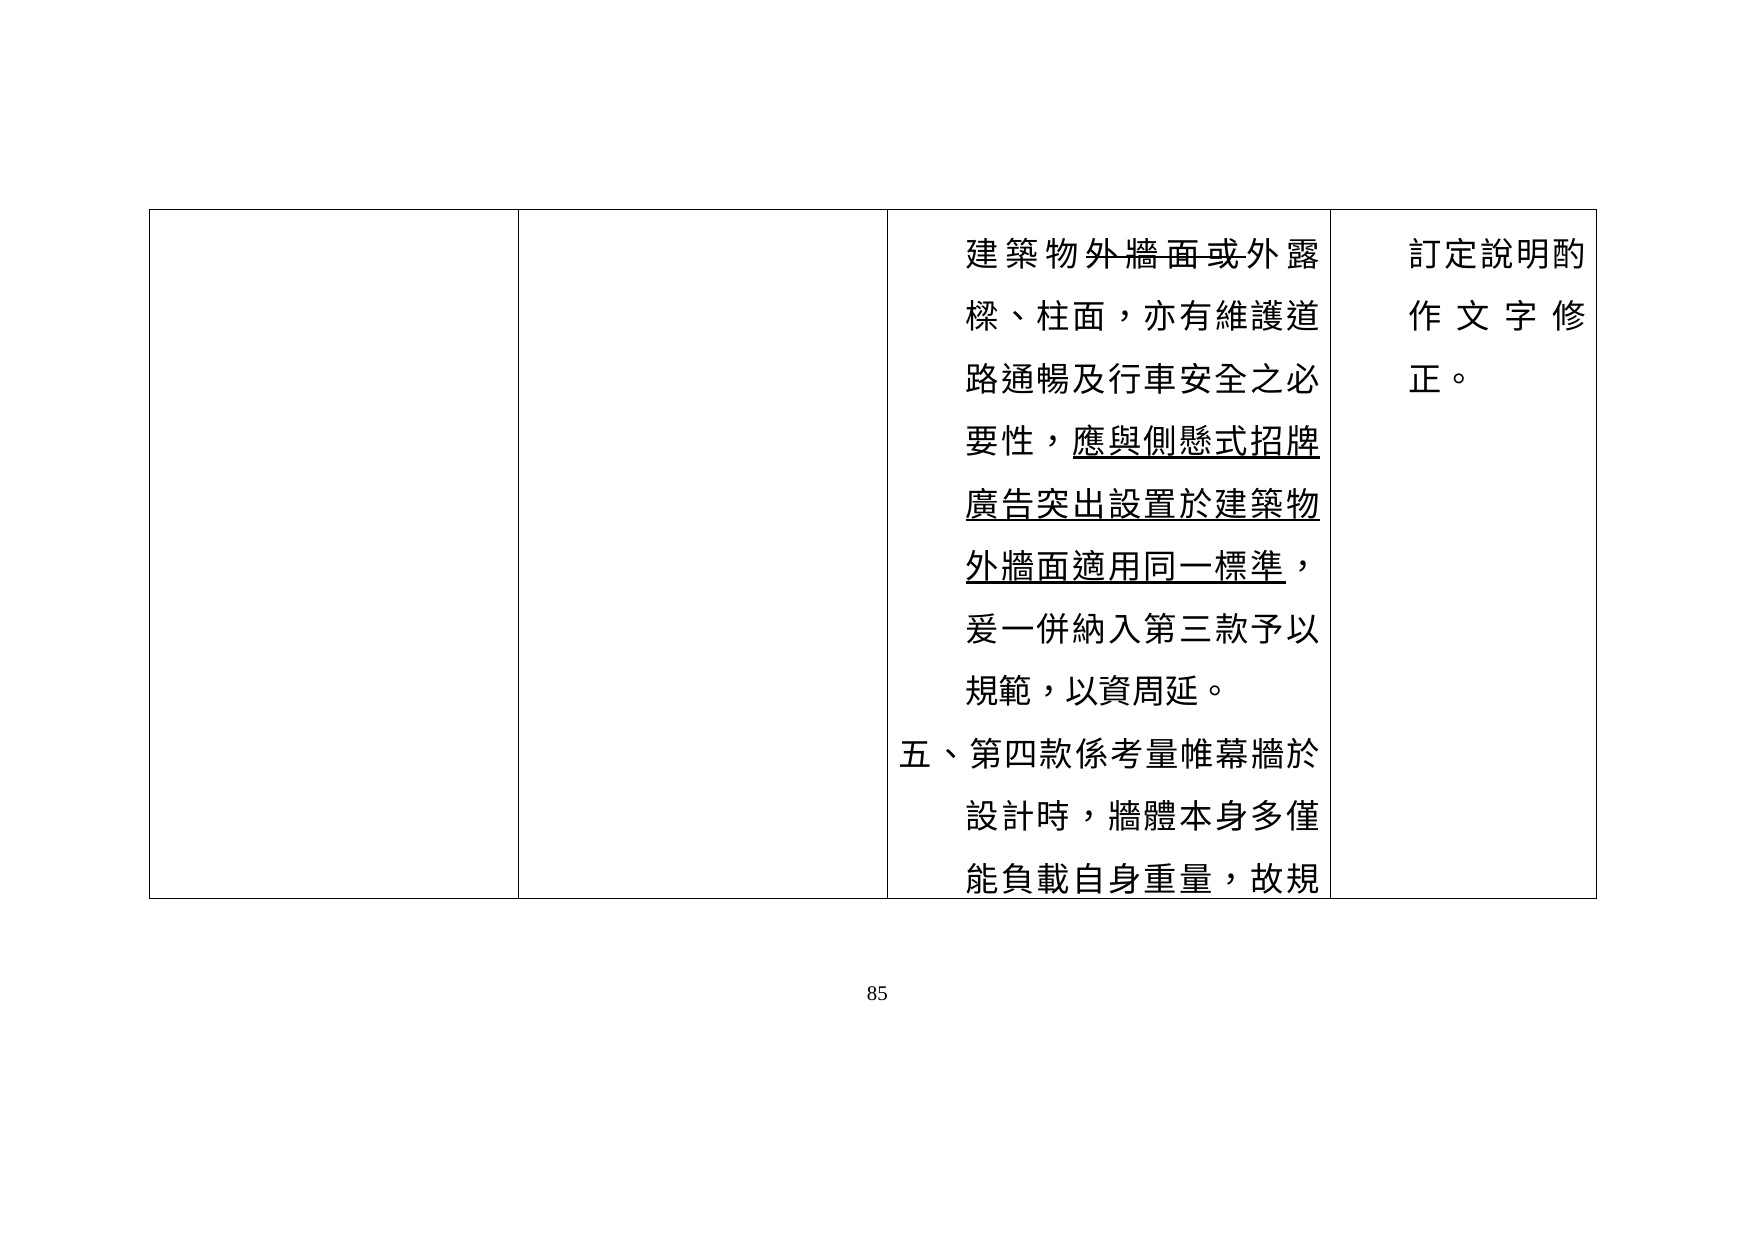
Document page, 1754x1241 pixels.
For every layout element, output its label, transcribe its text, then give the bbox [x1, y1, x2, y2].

table_cell [150, 210, 518, 897]
table_cell [519, 210, 887, 897]
table_cell 建築物外牆面或外露樑、柱面，亦有維護道路通暢及行車安全之必要性，應與側懸式招牌廣告突出設置於建築物外牆面適用同一標準，爰一併納入第三款予以規範，以資周延。 五、第四款係考量帷幕牆於設計時，牆體本身多僅能負載自身重量，故規 [888, 210, 1330, 897]
table_cell 訂定說明酌作文字修正。 [1331, 210, 1596, 897]
